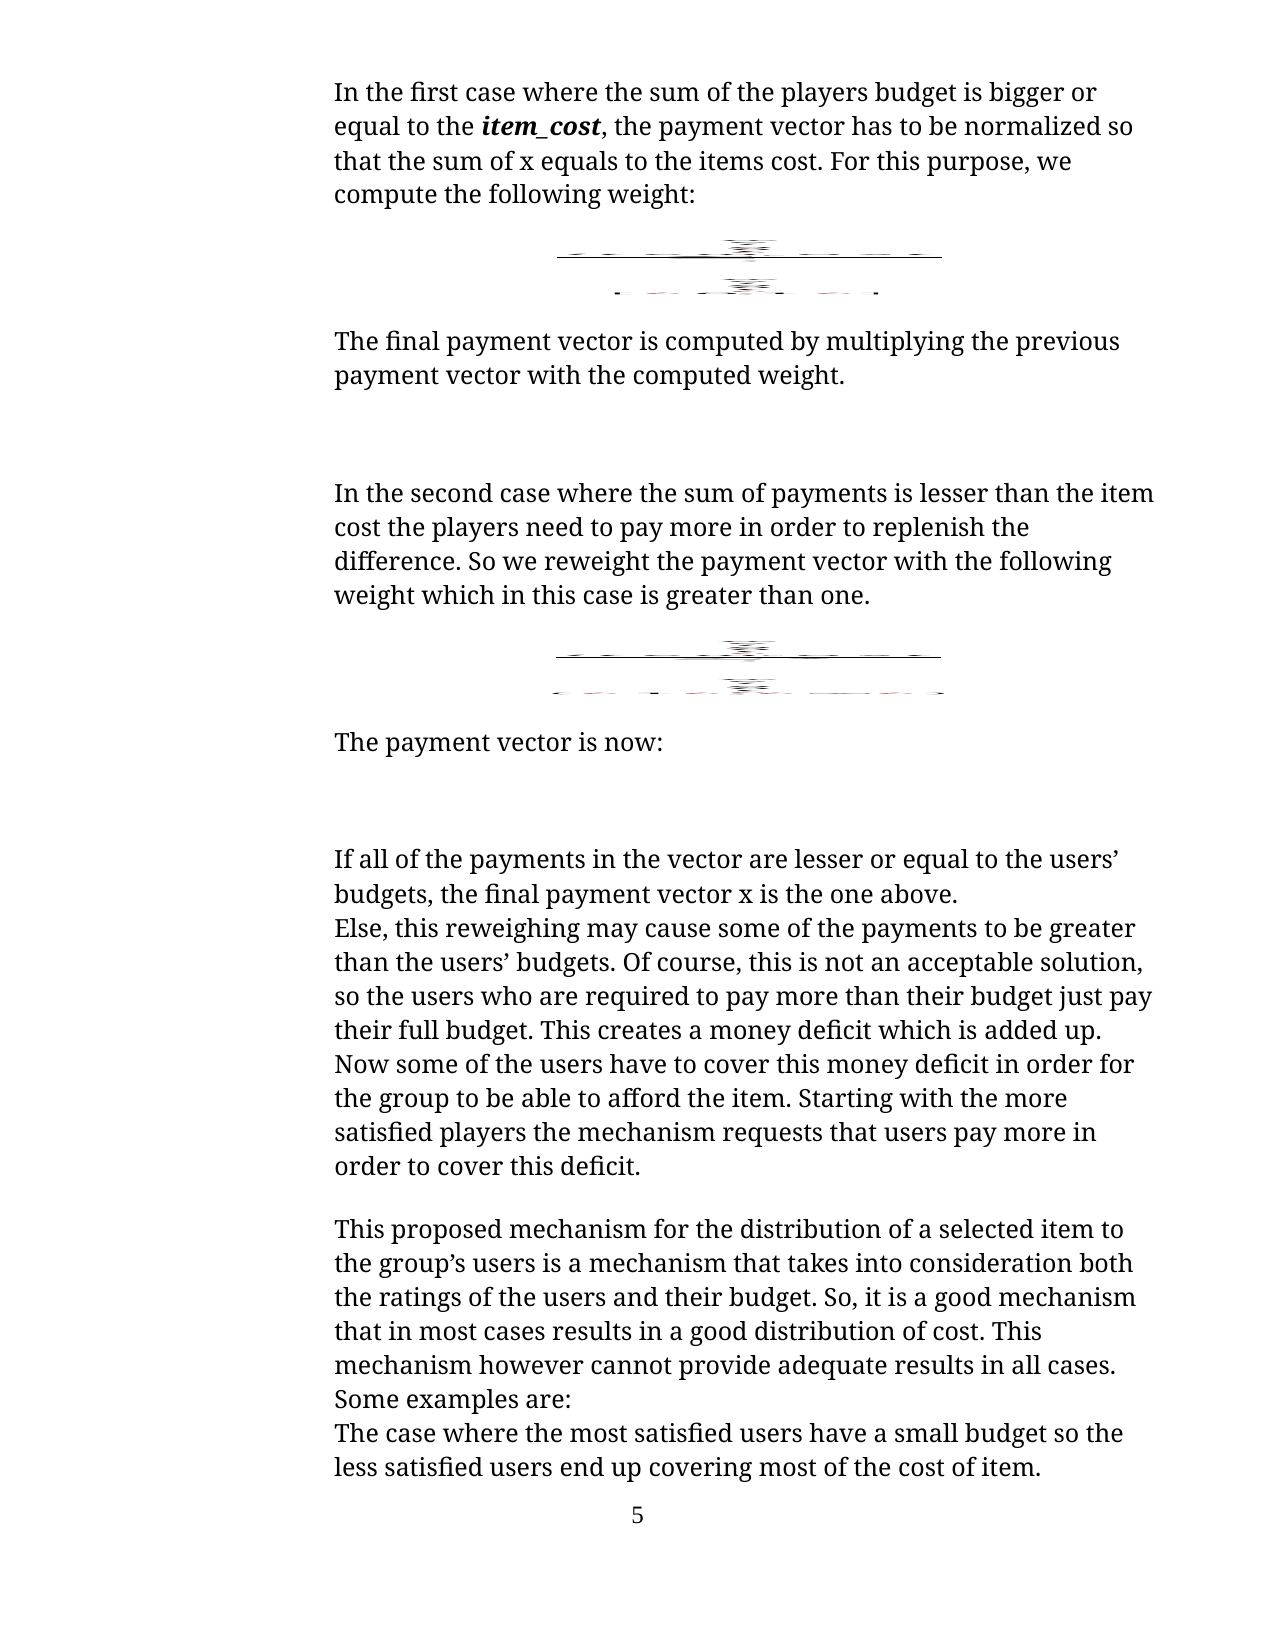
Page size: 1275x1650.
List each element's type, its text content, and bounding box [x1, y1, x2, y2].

text In the first case where the sum of the players budget is bigger or equal to the item_cost, the payment vector has to be normalized so that the sum of x equals to the items cost. For this purpose, we compute the following weight: [334, 75, 1162, 211]
text The final payment vector is computed by multiplying the previous payment vector with the computed weight. [334, 324, 1162, 392]
text In the second case where the sum of payments is lesser than the item cost the players need to pay more in order to replenish the difference. So we reweight the payment vector with the following weight which in this case is greater than one. [334, 476, 1162, 612]
text The payment vector is now: [334, 724, 1162, 758]
text This proposed mechanism for the distribution of a selected item to the group’s users is a mechanism that takes into consideration both the ratings of the users and their budget. So, it is a good mechanism that in most cases results in a good distribution of cost. This mechanism however cannot provide adequate results in all cases. Some examples are: [334, 1212, 1162, 1416]
text Else, this reweighing may cause some of the payments to be greater than the users’ budgets. Of course, this is not an acceptable solution, so the users who are required to pay more than their budget just pay their full budget. This creates a money deficit which is added up. Now some of the users have to cover this money deficit in order for the group to be able to afford the item. Starting with the more satisfied players the mechanism requests that users pay more in order to cover this deficit. [334, 910, 1162, 1183]
text If all of the payments in the vector are lesser or equal to the users’ budgets, the final payment vector x is the one above. [334, 842, 1162, 910]
text The case where the most satisfied users have a small budget so the less satisfied users end up covering most of the cost of item. [334, 1416, 1162, 1484]
